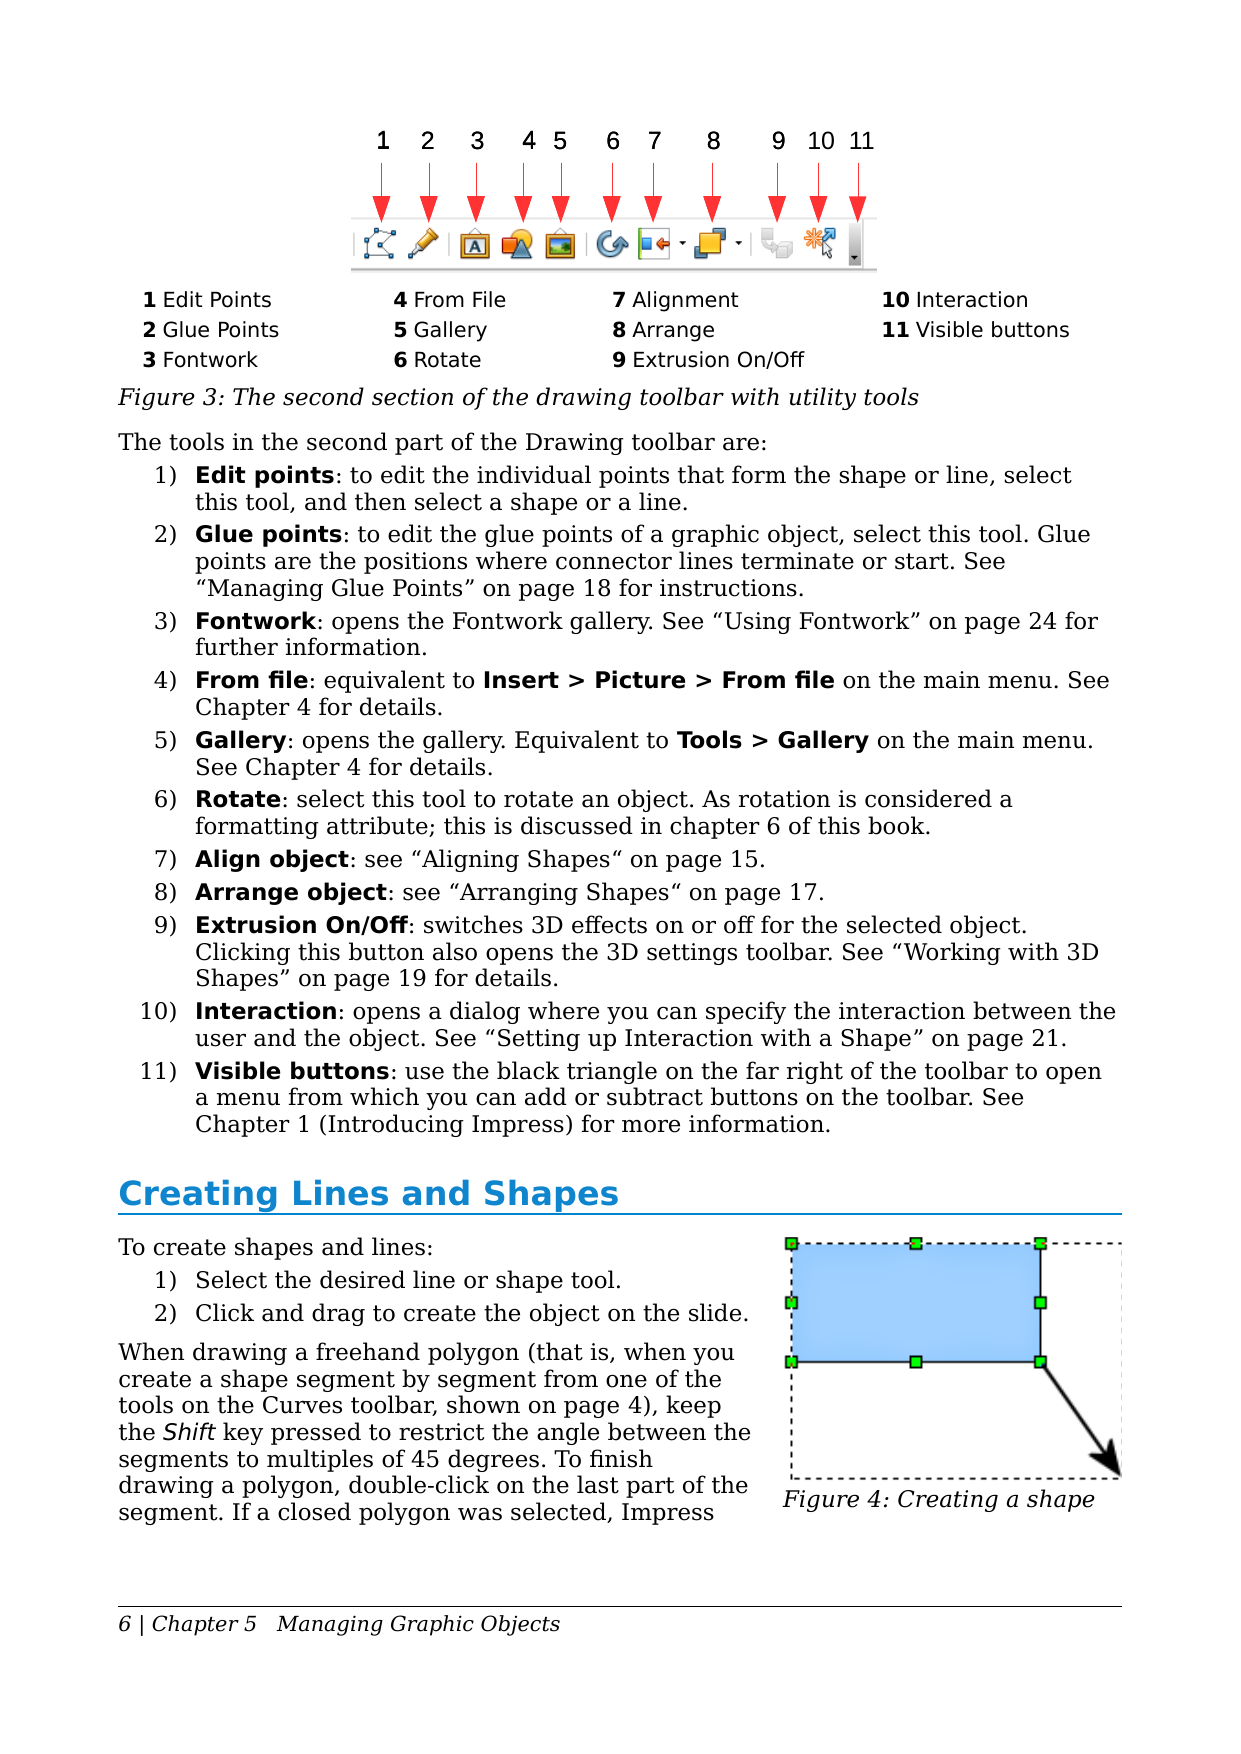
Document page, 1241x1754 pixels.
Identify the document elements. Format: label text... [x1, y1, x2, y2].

list Click and drag to create the object on the slide. [177, 1300, 782, 1327]
text Figure 4: Creating a shape [783, 1486, 1148, 1513]
table_header Alignment [629, 285, 871, 315]
table_cell 9 [579, 345, 629, 375]
list Extrusion On/Off: switches 3D effects on or off for the selected object. Clicking this button also opens the 3D settings toolbar. See “Working with 3D Shapes” on page 19 for details. [177, 912, 1122, 992]
table_header Interaction [913, 285, 1123, 315]
list [783, 1513, 1148, 1530]
subtitle Creating Lines and Shapes [118, 1174, 1122, 1213]
list Align object: see “Aligning Shapes“ on page 15. [177, 846, 1122, 873]
table_cell Glue Points [159, 315, 369, 345]
list Edit points: to edit the individual points that form the shape or line, select this tool, and then select a shape or a line. [177, 462, 1122, 515]
table_cell [913, 345, 1123, 375]
list Interaction: opens a dialog where you can specify the interaction between the user and the object. See “Setting up Interaction with a Shape” on page 21. [177, 998, 1122, 1052]
text Figure 3: The second section of the drawing toolbar with utility tools [118, 384, 1123, 411]
table_cell 8 [579, 315, 629, 345]
table_cell Rotate [410, 345, 579, 375]
list Arrange object: see “Arranging Shapes“ on page 17. [177, 879, 1122, 906]
table_cell Arrange [629, 315, 871, 345]
list To create shapes and lines: [118, 1234, 1148, 1486]
list Select the desired line or shape tool. [177, 1267, 782, 1294]
table_cell 5 [369, 315, 410, 345]
table_header 10 [871, 285, 913, 315]
table_cell 11 [871, 315, 913, 345]
picture [782, 1237, 1122, 1487]
text When drawing a freehand polygon (that is, when you create a shape segment by segment from one of the tools on the Curves toolbar, shown on page 4), keep the Shift key pressed to restrict the angle between the segments to multiples of 45 degrees. To finish drawing a polygon, double-click on the last part of the segment. If a closed polygon was selected, Impress [118, 1339, 783, 1526]
table_cell Fontwork [159, 345, 369, 375]
picture [351, 217, 877, 273]
table_header 7 [579, 285, 629, 315]
table_cell 6 [369, 345, 410, 375]
table_cell [871, 345, 913, 375]
table_header From File [410, 285, 579, 315]
list Gallery: opens the gallery. Equivalent to Tools > Gallery on the main menu. See Chapter 4 for details. [177, 727, 1122, 780]
list Glue points: to edit the glue points of a graphic object, select this tool. Glue points are the positions where connector lines terminate or start. See “Managing Glue Points” on page 18 for instructions. [177, 522, 1122, 602]
list Fontwork: opens the Fontwork gallery. See “Using Fontwork” on page 24 for further information. [177, 608, 1122, 661]
table_header 1 [118, 285, 159, 315]
list Rotate: select this tool to rotate an object. As rotation is considered a formatting attribute; this is discussed in chapter 6 of this book. [177, 787, 1122, 840]
table_cell Visible buttons [913, 315, 1123, 345]
table_cell Extrusion On/Off [629, 345, 871, 375]
list The tools in the second part of the Drawing toolbar are: [118, 429, 1122, 456]
table_cell 3 [118, 345, 159, 375]
table_cell 2 [118, 315, 159, 345]
table_cell Gallery [410, 315, 579, 345]
table_header 4 [369, 285, 410, 315]
list From file: equivalent to Insert > Picture > From file on the main menu. See Chapter 4 for details. [177, 667, 1122, 721]
table_header Edit Points [159, 285, 369, 315]
list Visible buttons: use the black triangle on the far right of the toolbar to open a menu from which you can add or subtract buttons on the toolbar. See Chapter 1 (Introducing Impress) for more information. [177, 1058, 1122, 1138]
